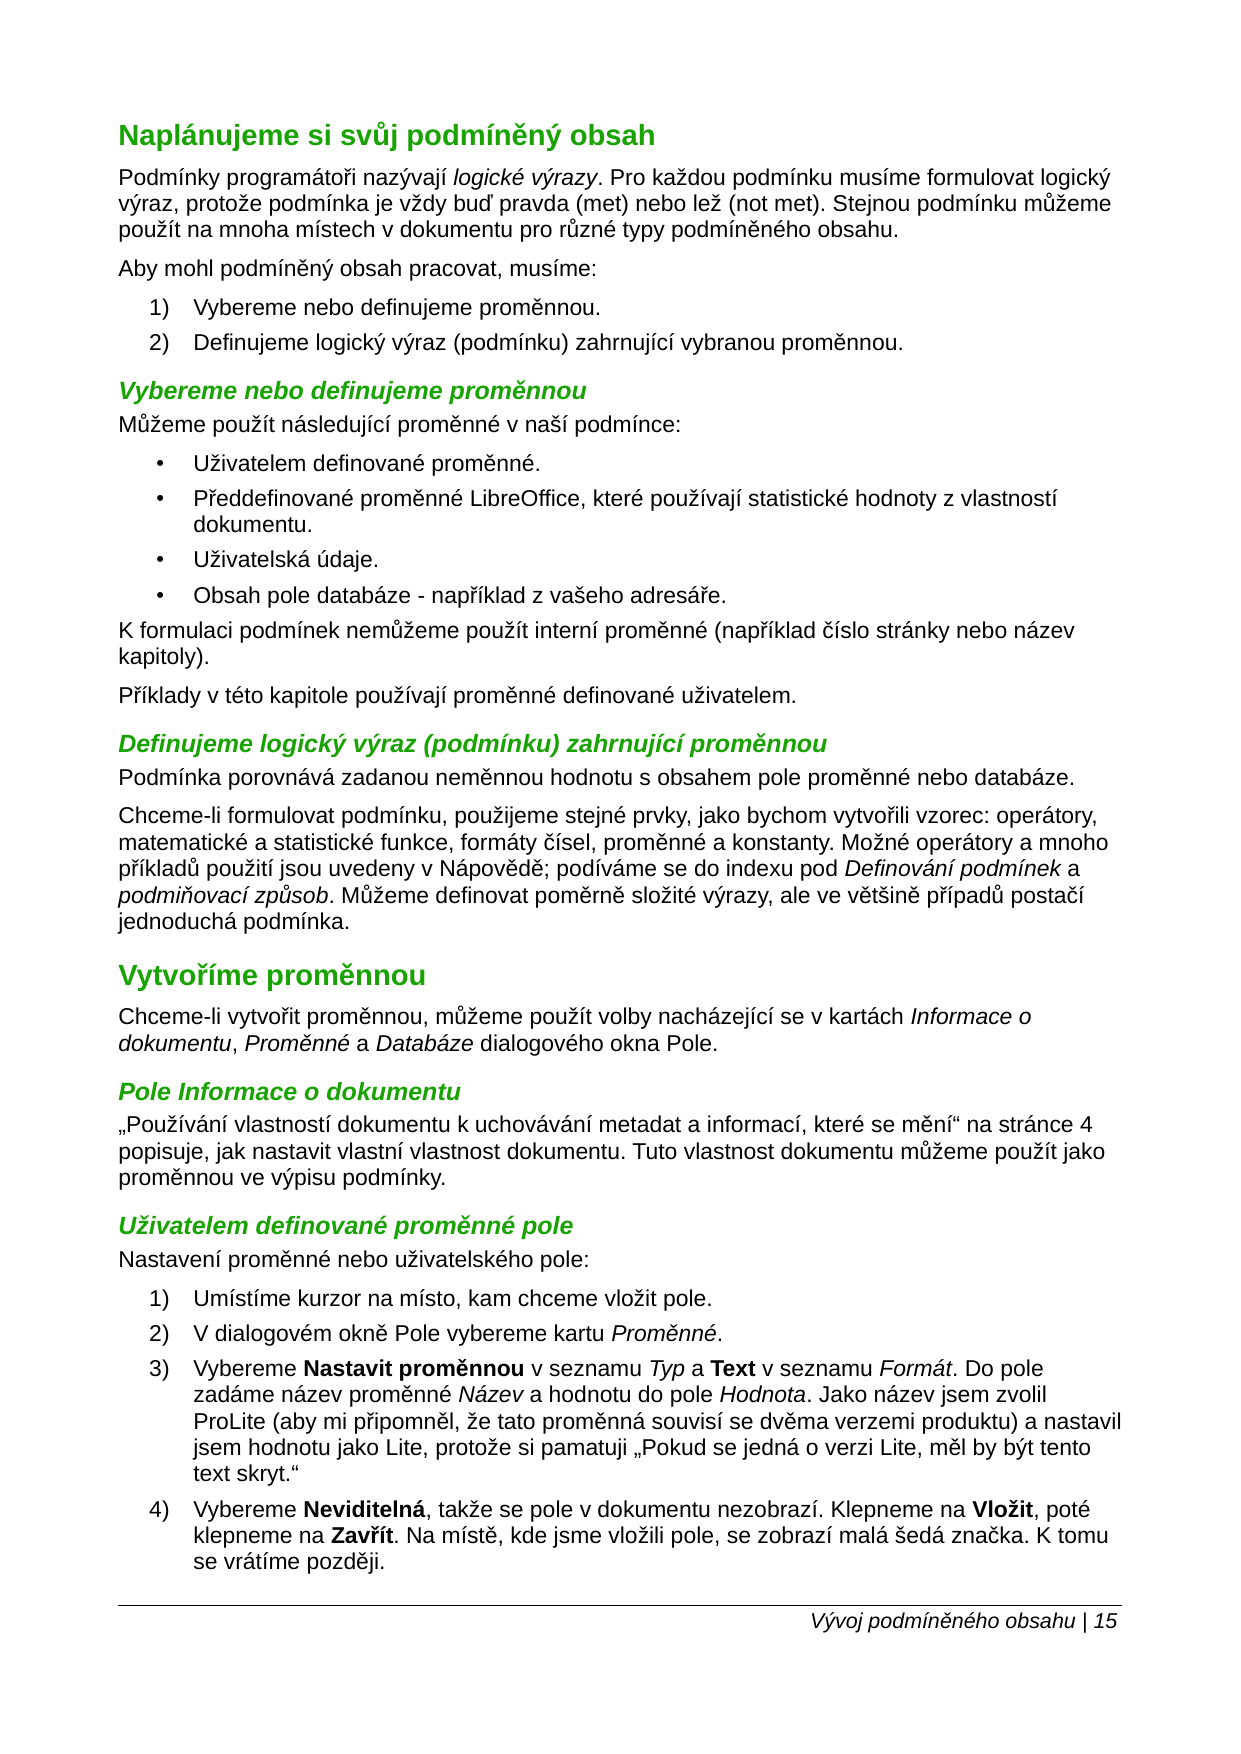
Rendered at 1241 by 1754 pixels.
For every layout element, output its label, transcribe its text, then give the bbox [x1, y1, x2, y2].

subtitle Pole Informace o dokumentu [118, 1077, 1122, 1105]
list Umístíme kurzor na místo, kam chceme vložit pole. [169, 1284, 1122, 1311]
text Příklady v této kapitole používají proměnné definované uživatelem. [118, 682, 1122, 708]
list Můžeme použít následující proměnné v naší podmínce: [118, 411, 1122, 437]
list Aby mohl podmíněný obsah pracovat, musíme: [118, 255, 1122, 281]
text Podmínka porovnává zadanou neměnnou hodnotu s obsahem pole proměnné nebo databáze. [118, 764, 1122, 790]
list Vybereme Neviditelná, takže se pole v dokumentu nezobrazí. Klepneme na Vložit, poté klepneme na Zavřít. Na místě, kde jsme vložili pole, se zobrazí malá šedá značka. K tomu se vrátíme později. [169, 1496, 1122, 1574]
text „Používání vlastností dokumentu k uchovávání metadat a informací, které se mění“ na stránce 4 popisuje, jak nastavit vlastní vlastnost dokumentu. Tuto vlastnost dokumentu můžeme použít jako proměnnou ve výpisu podmínky. [118, 1111, 1122, 1190]
subtitle Vybereme nebo definujeme proměnnou [118, 376, 1122, 405]
subtitle Vytvoříme proměnnou [118, 958, 1122, 991]
list Definujeme logický výraz (podmínku) zahrnující vybranou proměnnou. [169, 329, 1122, 355]
text Chceme-li vytvořit proměnnou, můžeme použít volby nacházející se v kartách Informace o dokumentu, Proměnné a Databáze dialogového okna Pole. [118, 1003, 1122, 1056]
subtitle Naplánujeme si svůj podmíněný obsah [118, 118, 1122, 152]
list Nastavení proměnné nebo uživatelského pole: [118, 1246, 1122, 1272]
text K formulaci podmínek nemůžeme použít interní proměnné (například číslo stránky nebo název kapitoly). [118, 617, 1122, 669]
list Předdefinované proměnné LibreOffice, které používají statistické hodnoty z vlastností dokumentu. [156, 485, 1122, 537]
list Vybereme Nastavit proměnnou v seznamu Typ a Text v seznamu Formát. Do pole zadáme název proměnné Název a hodnotu do pole Hodnota. Jako název jsem zvolil ProLite (aby mi připomněl, že tato proměnná souvisí se dvěma verzemi produktu) a nastavil jsem hodnotu jako Lite, protože si pamatuji „Pokud se jedná o verzi Lite, měl by být tento text skryt.“ [169, 1355, 1122, 1487]
text Chceme-li formulovat podmínku, použijeme stejné prvky, jako bychom vytvořili vzorec: operátory, matematické a statistické funkce, formáty čísel, proměnné a konstanty. Možné operátory a mnoho příkladů použití jsou uvedeny v Nápovědě; podíváme se do indexu pod Definování podmínek a podmiňovací způsob. Můžeme definovat poměrně složité výrazy, ale ve většině případů postačí jednoduchá podmínka. [118, 802, 1122, 934]
list Vybereme nebo definujeme proměnnou. [169, 294, 1122, 320]
list Uživatelská údaje. [156, 546, 1122, 573]
list Obsah pole databáze - například z vašeho adresáře. [156, 582, 1122, 608]
list Uživatelem definované proměnné. [156, 449, 1122, 476]
subtitle Definujeme logický výraz (podmínku) zahrnující proměnnou [118, 729, 1122, 758]
text Podmínky programátoři nazývají logické výrazy. Pro každou podmínku musíme formulovat logický výraz, protože podmínka je vždy buď pravda (met) nebo lež (not met). Stejnou podmínku můžeme použít na mnoha místech v dokumentu pro různé typy podmíněného obsahu. [118, 163, 1122, 242]
subtitle Uživatelem definované proměnné pole [118, 1211, 1122, 1240]
list V dialogovém okně Pole vybereme kartu Proměnné. [169, 1320, 1122, 1346]
